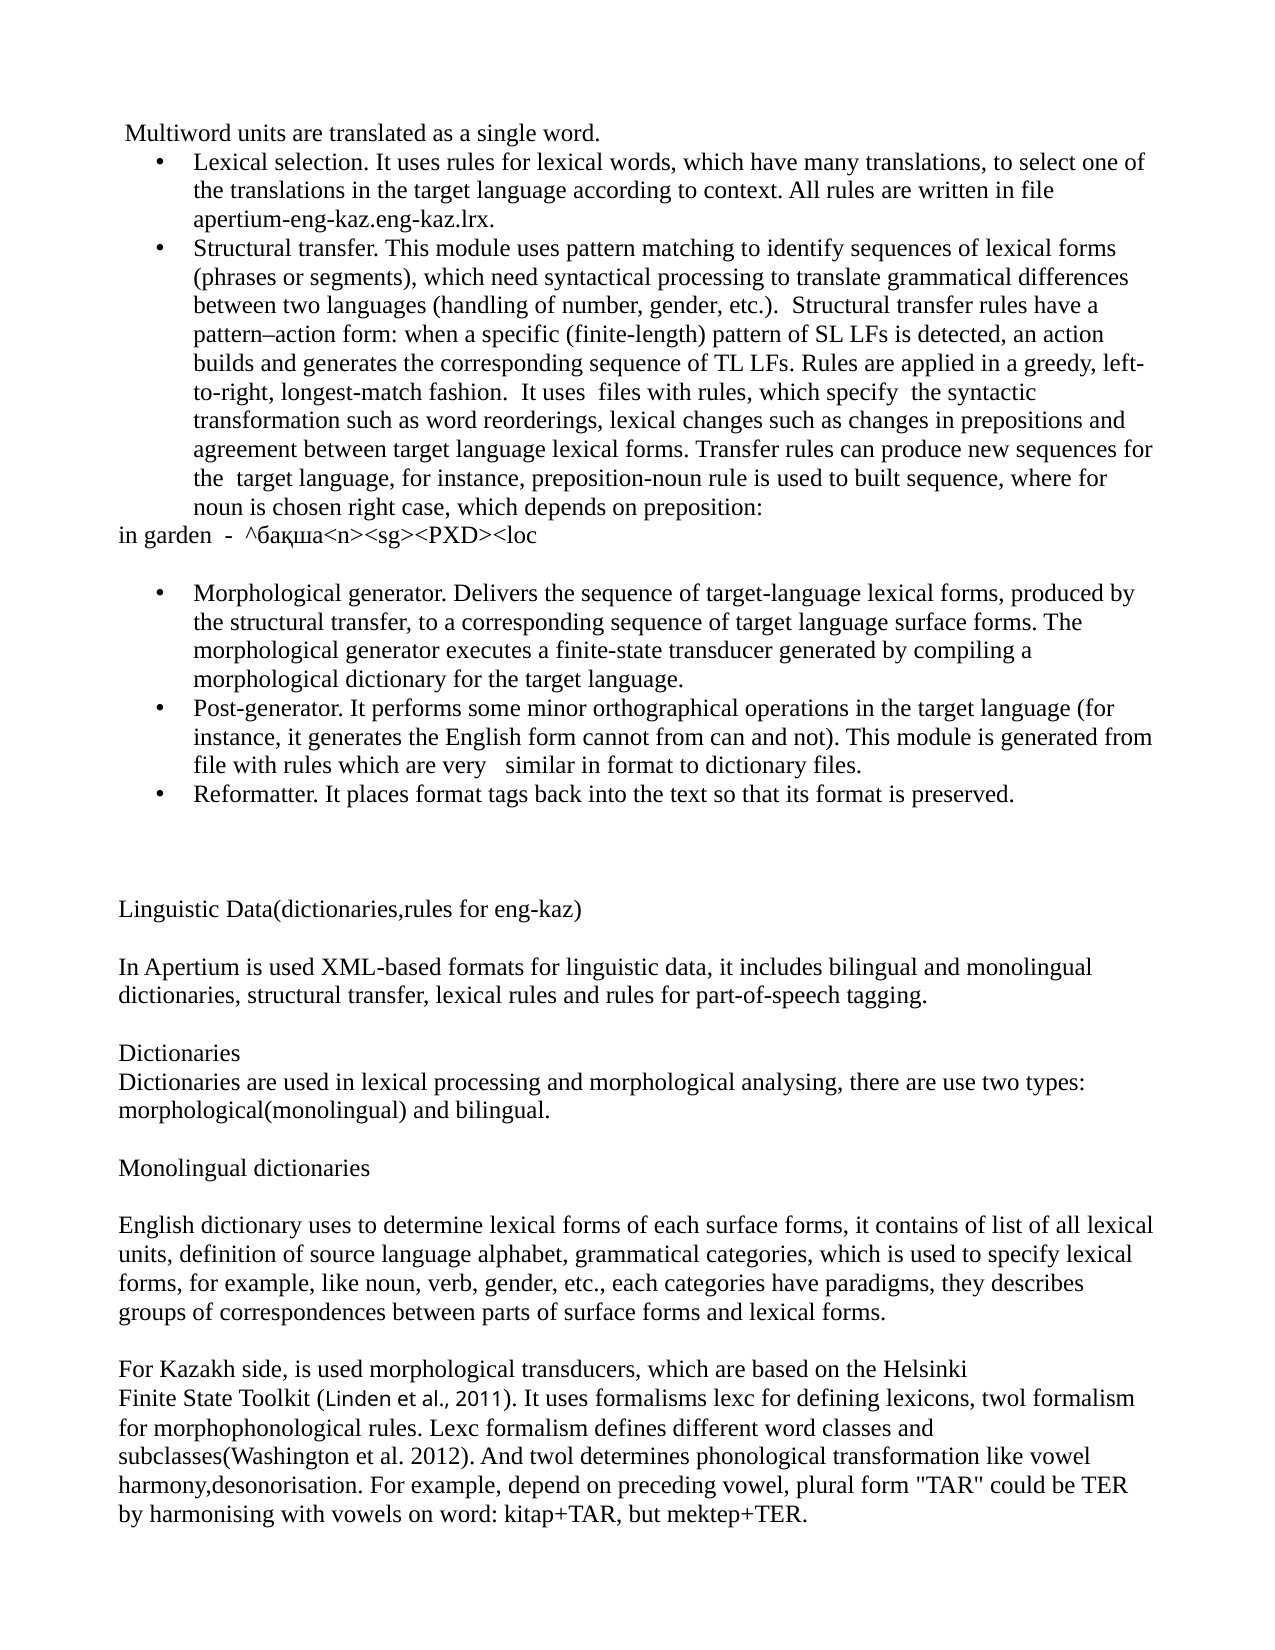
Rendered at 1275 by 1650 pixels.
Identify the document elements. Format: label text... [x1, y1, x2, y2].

text English dictionary uses to determine lexical forms of each surface forms, it contains of list of all lexical units, definition of source language alphabet, grammatical categories, which is used to specify lexical forms, for example, like noun, verb, gender, etc., each categories have paradigms, they describes groups of correspondences between parts of surface forms and lexical forms. [118, 1211, 1157, 1326]
text in garden - ^бақша<n><sg><PXD><loc [118, 521, 1157, 549]
text Linguistic Data(dictionaries,rules for eng-kaz) [118, 894, 1157, 923]
list Morphological generator. Delivers the sequence of target-language lexical forms, produced by the structural transfer, to a corresponding sequence of target language surface forms. The morphological generator executes a finite-state transducer generated by compiling a morphological dictionary for the target language. [156, 578, 1157, 693]
text Dictionaries are used in lexical processing and morphological analysing, there are use two types: morphological(monolingual) and bilingual. [118, 1067, 1157, 1124]
text For Kazakh side, is used morphological transducers, which are based on the Helsinki [118, 1354, 1157, 1383]
list Lexical selection. It uses rules for lexical words, which have many translations, to select one of the translations in the target language according to context. All rules are written in file apertium-eng-kaz.eng-kaz.lrx. [156, 147, 1157, 233]
list Structural transfer. This module uses pattern matching to identify sequences of lexical forms (phrases or segments), which need syntactical processing to translate grammatical differences between two languages (handling of number, gender, etc.). Structural transfer rules have a pattern–action form: when a specific (finite-length) pattern of SL LFs is detected, an action builds and generates the corresponding sequence of TL LFs. Rules are applied in a greedy, left-to-right, longest-match fashion. It uses files with rules, which specify the syntactic transformation such as word reorderings, lexical changes such as changes in prepositions and agreement between target language lexical forms. Transfer rules can produce new sequences for the target language, for instance, preposition-noun rule is used to built sequence, where for noun is chosen right case, which depends on preposition: [156, 233, 1157, 521]
list Reformatter. It places format tags back into the text so that its format is preserved. [156, 779, 1157, 808]
list Post-generator. It performs some minor orthographical operations in the target language (for instance, it generates the English form cannot from can and not). This module is generated from file with rules which are very similar in format to dictionary files. [156, 693, 1157, 779]
text Monolingual dictionaries [118, 1153, 1157, 1182]
text Multiword units are translated as a single word. [118, 118, 1157, 147]
text Dictionaries [118, 1038, 1157, 1067]
text In Apertium is used XML-based formats for linguistic data, it includes bilingual and monolingual dictionaries, structural transfer, lexical rules and rules for part-of-speech tagging. [118, 952, 1157, 1009]
text Finite State Toolkit (Linden et al., 2011). It uses formalisms lexc for defining lexicons, twol formalism for morphophonological rules. Lexc formalism defines different word classes and subclasses(Washington et al. 2012). And twol determines phonological transformation like vowel harmony,desonorisation. For example, depend on preceding vowel, plural form "TAR" could be TER by harmonising with vowels on word: kitap+TAR, but mektep+TER. [118, 1383, 1157, 1528]
